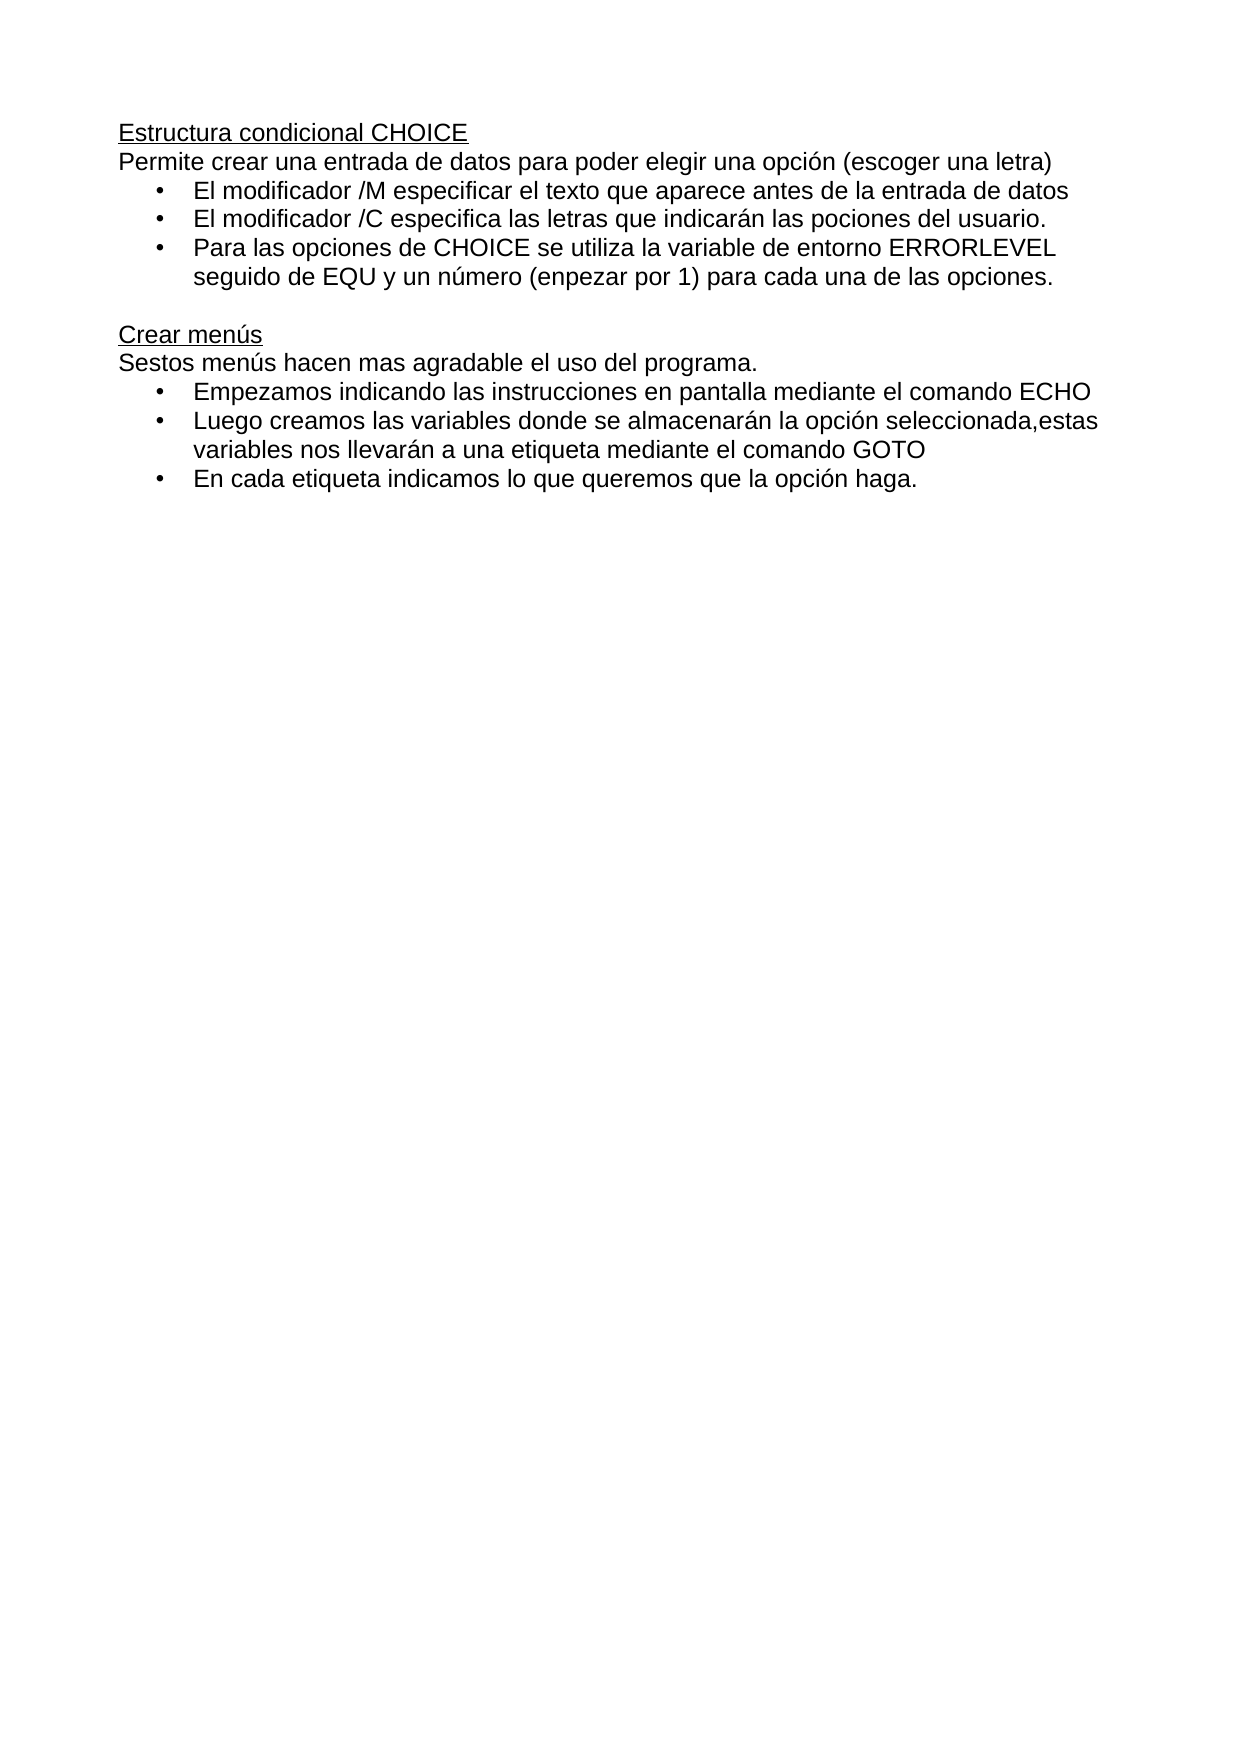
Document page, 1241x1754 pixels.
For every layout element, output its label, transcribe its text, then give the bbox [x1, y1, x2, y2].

text Crear menús [118, 320, 1122, 348]
list Para las opciones de CHOICE se utiliza la variable de entorno ERRORLEVEL seguido de EQU y un número (enpezar por 1) para cada una de las opciones. [156, 233, 1122, 291]
text Estructura condicional CHOICE [118, 118, 1122, 147]
text Sestos menús hacen mas agradable el uso del programa. [118, 348, 1122, 377]
list El modificador /M especificar el texto que aparece antes de la entrada de datos [156, 176, 1122, 204]
list En cada etiqueta indicamos lo que queremos que la opción haga. [156, 464, 1122, 492]
list Empezamos indicando las instrucciones en pantalla mediante el comando ECHO [156, 377, 1122, 406]
list El modificador /C especifica las letras que indicarán las pociones del usuario. [156, 204, 1122, 233]
list Luego creamos las variables donde se almacenarán la opción seleccionada,estas variables nos llevarán a una etiqueta mediante el comando GOTO [156, 406, 1122, 464]
text Permite crear una entrada de datos para poder elegir una opción (escoger una letra) [118, 147, 1122, 176]
